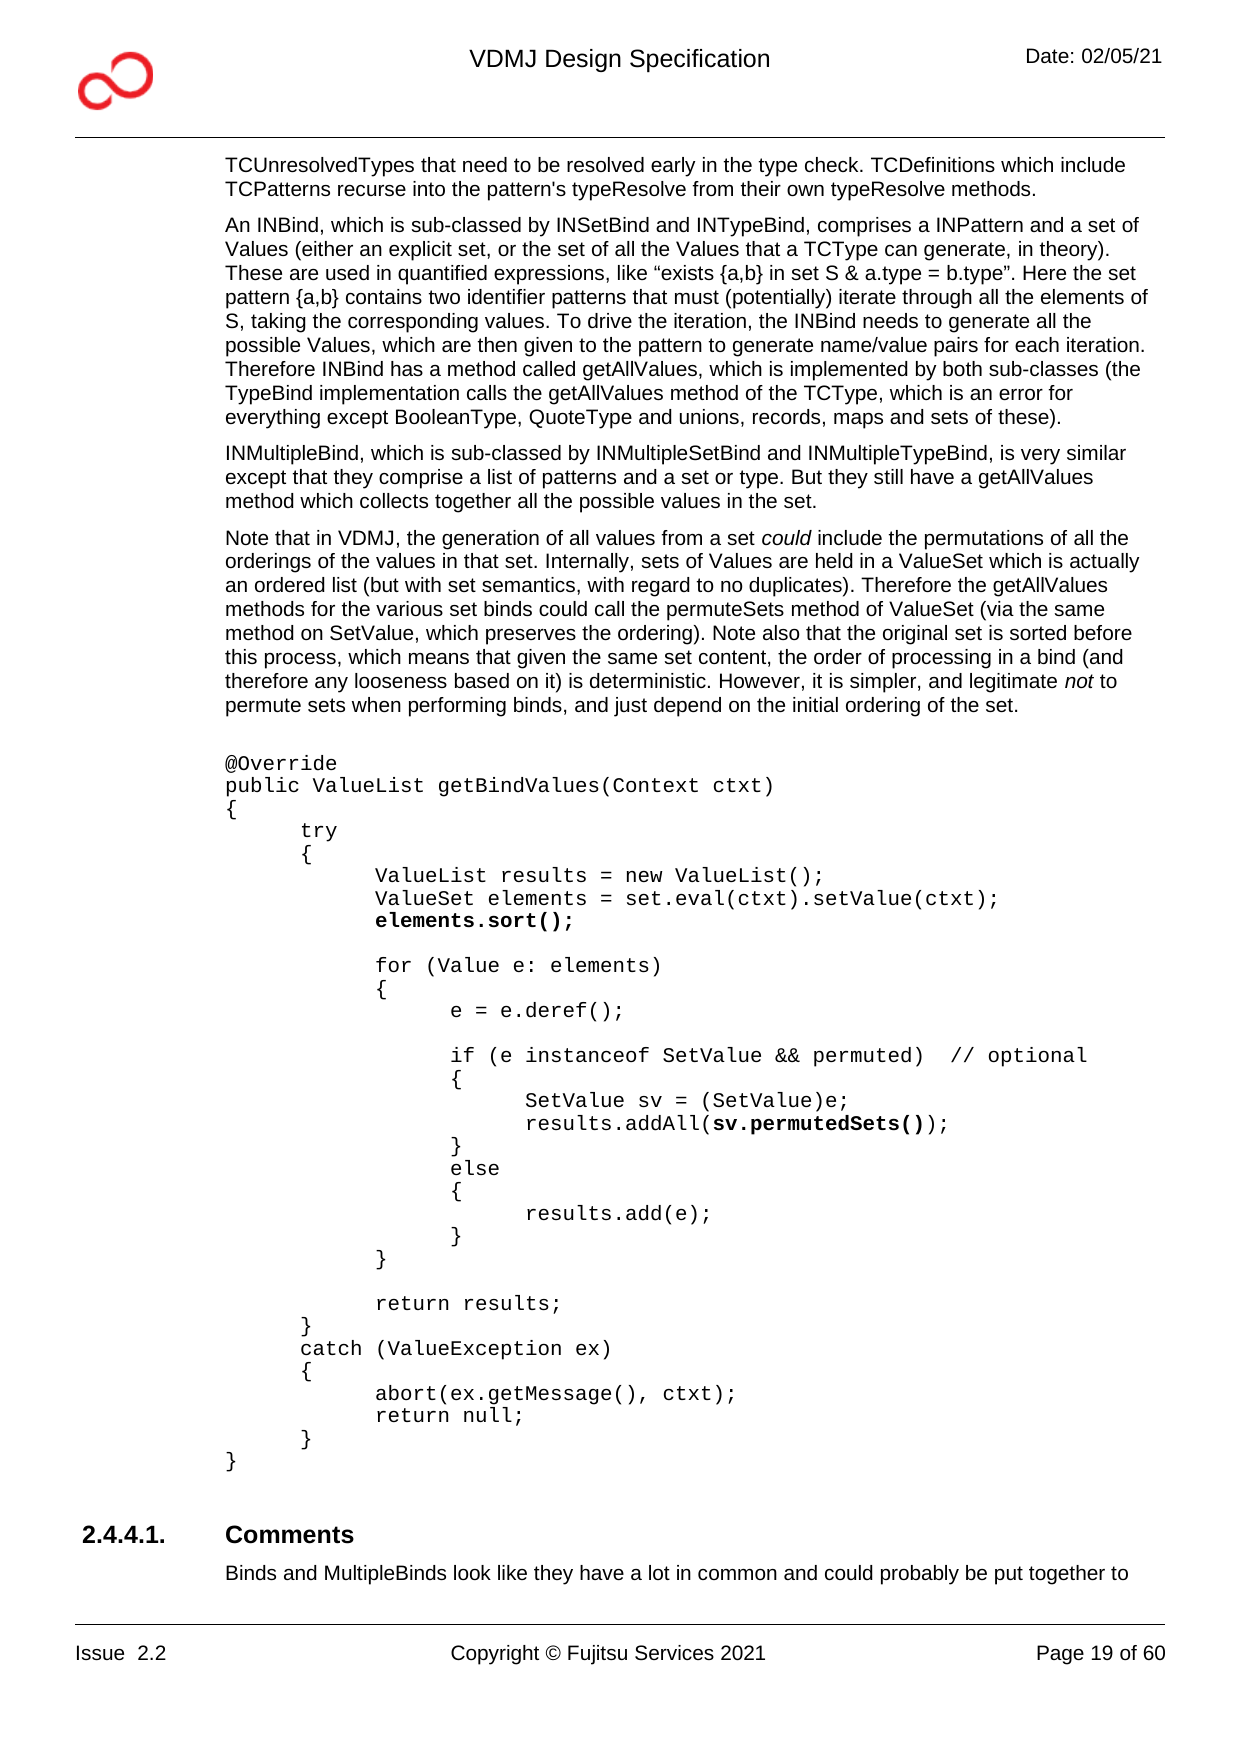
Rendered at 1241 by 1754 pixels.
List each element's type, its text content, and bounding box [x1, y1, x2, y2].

text results.add(e); [225, 1202, 1165, 1225]
text for (Value e: elements) [225, 955, 1165, 977]
text SetValue sv = (SetValue)e; [225, 1090, 1165, 1112]
text elements.sort(); [225, 910, 1165, 932]
text results.addAll(sv.permutedSets()); [225, 1112, 1165, 1135]
text } [225, 1315, 1165, 1337]
text } [225, 1247, 1165, 1270]
text return results; [225, 1292, 1165, 1315]
text } [225, 1135, 1165, 1157]
text else [225, 1157, 1165, 1180]
text e = e.deref(); [225, 1000, 1165, 1022]
text An INBind, which is sub-classed by INSetBind and INTypeBind, comprises a INPattern and a set of Values (either an explicit set, or the set of all the Values that a TCType can generate, in theory). These are used in quantified expressions, like “exists {a,b} in set S & a.type = b.type”. Here the set pattern {a,b} contains two identifier patterns that must (potentially) iterate through all the elements of S, taking the corresponding values. To drive the iteration, the INBind needs to generate all the possible Values, which are then given to the pattern to generate name/value pairs for each iteration. Therefore INBind has a method called getAllValues, which is implemented by both sub-classes (the TypeBind implementation calls the getAllValues method of the TCType, which is an error for everything except BooleanType, QuoteType and unions, records, maps and sets of these). [225, 213, 1165, 429]
text Binds and MultipleBinds look like they have a lot in common and could probably be put together to [225, 1562, 1165, 1586]
text { [225, 1180, 1165, 1202]
text } [225, 1225, 1165, 1247]
picture [78, 44, 153, 120]
text { [225, 1360, 1165, 1382]
text } [225, 1450, 1165, 1472]
text abort(ex.getMessage(), ctxt); [225, 1382, 1165, 1405]
text return null; [225, 1405, 1165, 1427]
text INMultipleBind, which is sub-classed by INMultipleSetBind and INMultipleTypeBind, is very similar except that they comprise a list of patterns and a set or type. But they still have a getAllValues method which collects together all the possible values in the set. [225, 441, 1165, 513]
text Note that in VDMJ, the generation of all values from a set could include the permutations of all the orderings of the values in that set. Internally, sets of Values are held in a ValueSet which is actually an ordered list (but with set semantics, with regard to no duplicates). Therefore the getAllValues methods for the various set binds could call the permuteSets method of ValueSet (via the same method on SetValue, which preserves the ordering). Note also that the original set is sorted before this process, which means that given the same set content, the order of processing in a bind (and therefore any looseness based on it) is deterministic. However, it is simpler, and legitimate not to permute sets when performing binds, and just depend on the initial ordering of the set. [225, 526, 1165, 717]
text { [225, 977, 1165, 1000]
text try [225, 820, 1165, 842]
text public ValueList getBindValues(Context ctxt) [225, 775, 1165, 797]
text if (e instanceof SetValue && permuted) // optional [225, 1045, 1165, 1067]
text ValueSet elements = set.eval(ctxt).setValue(ctxt); [225, 887, 1165, 910]
text { [225, 842, 1165, 865]
text TCUnresolvedTypes that need to be resolved early in the type check. TCDefinitions which include TCPatterns recurse into the pattern's typeResolve from their own typeResolve methods. [225, 153, 1165, 201]
subtitle Comments [75, 1520, 1165, 1549]
text @Override [225, 752, 1165, 775]
text catch (ValueException ex) [225, 1337, 1165, 1360]
text ValueList results = new ValueList(); [225, 865, 1165, 887]
text } [225, 1427, 1165, 1450]
text { [225, 1067, 1165, 1090]
text { [225, 797, 1165, 820]
